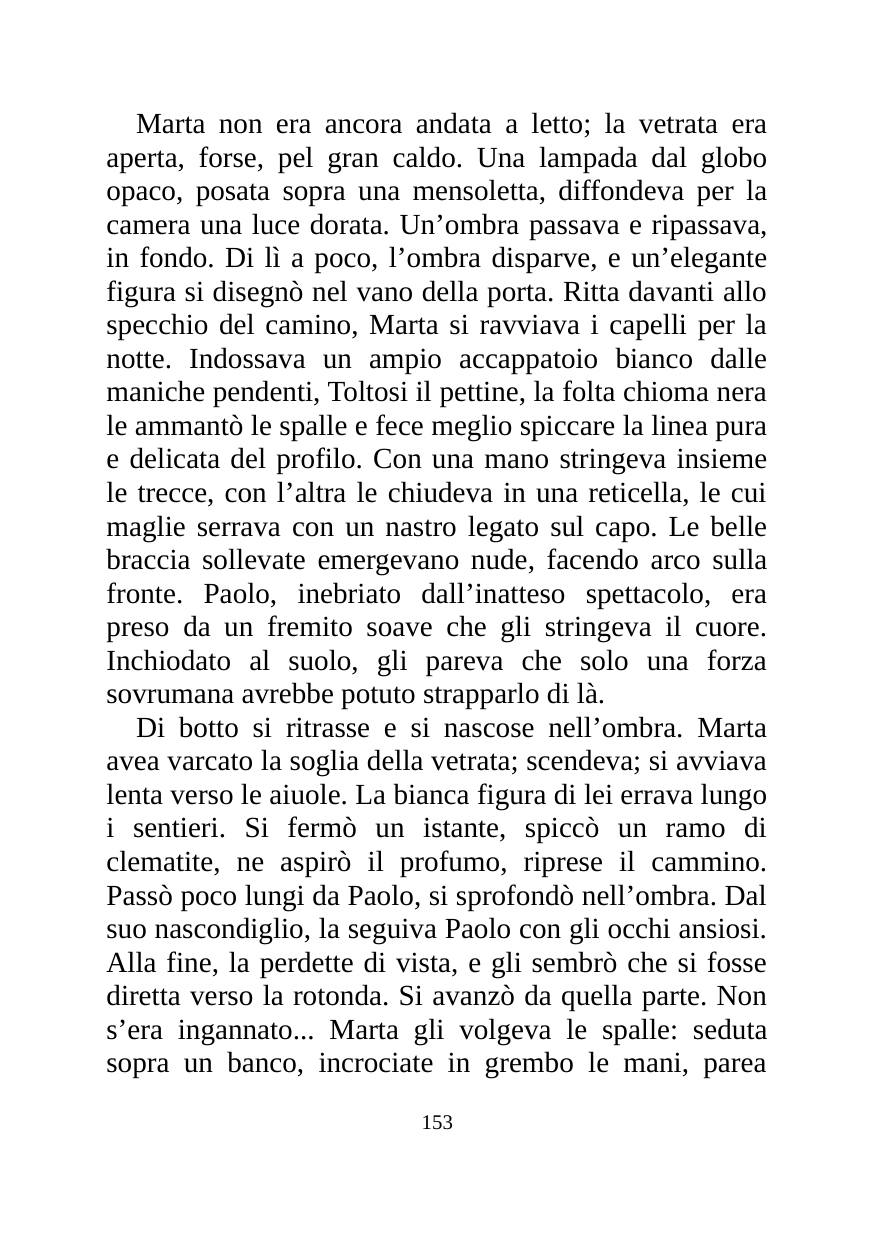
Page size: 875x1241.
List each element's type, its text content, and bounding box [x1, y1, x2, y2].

text Di botto si ritrasse e si nascose nell’ombra. Marta avea varcato la soglia della vetrata; scendeva; si avviava lenta verso le aiuole. La bianca figura di lei errava lungo i sentieri. Si fermò un istante, spiccò un ramo di clematite, ne aspirò il profumo, riprese il cammino. Passò poco lungi da Paolo, si sprofondò nell’ombra. Dal suo nascondiglio, la seguiva Paolo con gli occhi ansiosi. Alla fine, la perdette di vista, e gli sembrò che si fosse diretta verso la rotonda. Si avanzò da quella parte. Non s’era ingannato... Marta gli volgeva le spalle: seduta sopra un banco, incrociate in grembo le mani, parea [106, 710, 768, 1079]
text Marta non era ancora andata a letto; la vetrata era aperta, forse, pel gran caldo. Una lampada dal globo opaco, posata sopra una mensoletta, diffondeva per la camera una luce dorata. Un’ombra passava e ripassava, in fondo. Di lì a poco, l’ombra disparve, e un’elegante figura si disegnò nel vano della porta. Ritta davanti allo specchio del camino, Marta si ravviava i capelli per la notte. Indossava un ampio accappatoio bianco dalle maniche pendenti, Toltosi il pettine, la folta chioma nera le ammantò le spalle e fece meglio spiccare la linea pura e delicata del profilo. Con una mano stringeva insieme le trecce, con l’altra le chiudeva in una reticella, le cui maglie serrava con un nastro legato sul capo. Le belle braccia sollevate emergevano nude, facendo arco sulla fronte. Paolo, inebriato dall’inatteso spettacolo, era preso da un fremito soave che gli stringeva il cuore. Inchiodato al suolo, gli pareva che solo una forza sovrumana avrebbe potuto strapparlo di là. [106, 106, 768, 710]
